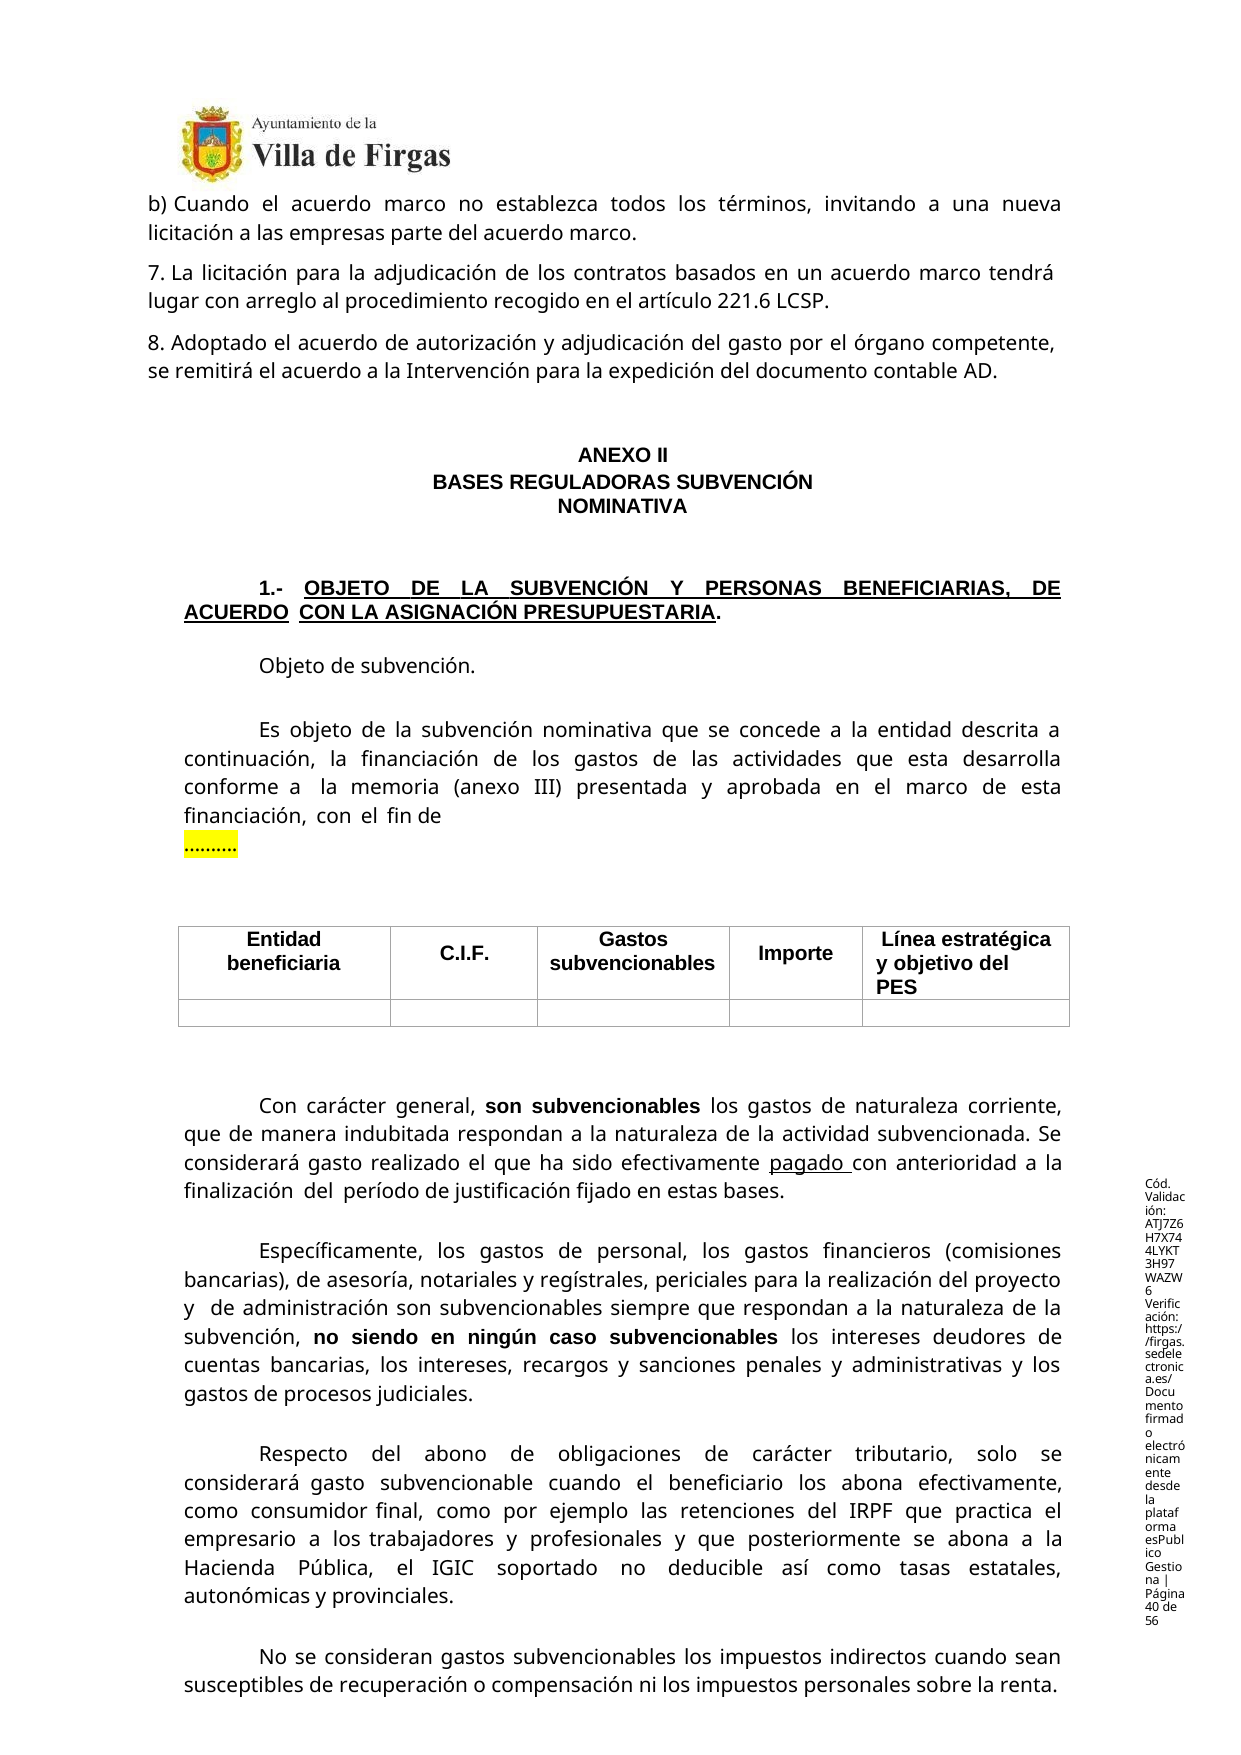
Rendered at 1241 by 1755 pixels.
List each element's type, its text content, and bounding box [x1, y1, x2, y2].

text Respecto del abono de obligaciones de carácter tributario, solo se considerará gasto subvencionable cuando el beneficiario los abona efectivamente, como consumidor final, como por ejemplo las retenciones del IRPF que practica el empresario a los trabajadores y profesionales y que posteriormente se abona a la Hacienda Pública, el IGIC soportado no deducible así como tasas estatales, autonómicas y provinciales. [183, 1439, 1062, 1610]
table_cell [538, 1000, 729, 1026]
table_header Gastos subvencionables [538, 927, 729, 999]
text 1.- OBJETO DE LA SUBVENCIÓN Y PERSONAS BENEFICIARIAS, DE ACUERDO CON LA ASIGNACIÓN PRESUPUESTARIA. [183, 576, 1061, 624]
table_header Entidad beneficiaria [179, 927, 390, 999]
text BASES REGULADORAS SUBVENCIÓN NOMINATIVA [370, 470, 875, 518]
subtitle ANEXO II [371, 442, 875, 466]
text Verificación: https://firgas.sedelectronica.es/ [1145, 1298, 1186, 1386]
table_cell [730, 1000, 862, 1026]
text Con carácter general, son subvencionables los gastos de naturaleza corriente, que de manera indubitada respondan a la naturaleza de la actividad subvencionada. Se considerará gasto realizado el que ha sido efectivamente pagado con anterioridad a la finalización del período de justificación fijado en estas bases. [183, 1091, 1062, 1204]
table_cell [391, 1000, 537, 1026]
text Cód. Validación: ATJ7Z6H7X744LYKT3H97WAZW6 [1145, 1177, 1186, 1298]
text No se consideran gastos subvencionables los impuestos indirectos cuando sean susceptibles de recuperación o compensación ni los impuestos personales sobre la renta. [183, 1642, 1062, 1699]
table_header Línea estratégica y objetivo del PES [863, 927, 1069, 999]
text Específicamente, los gastos de personal, los gastos financieros (comisiones bancarias), de asesoría, notariales y regístrales, periciales para la realización del proyecto y de administración son subvencionables siempre que respondan a la naturaleza de la subvención, no siendo en ningún caso subvencionables los intereses deudores de cuentas bancarias, los intereses, recargos y sanciones penales y administrativas y los gastos de procesos judiciales. [183, 1237, 1062, 1407]
list Adoptado el acuerdo de autorización y adjudicación del gasto por el órgano competente, se remitirá el acuerdo a la Intervención para la expedición del documento contable AD. [147, 328, 1056, 384]
table_cell [863, 1000, 1069, 1026]
table_header C.I.F. [391, 927, 537, 999]
list Cuando el acuerdo marco no establezca todos los términos, invitando a una nueva licitación a las empresas parte del acuerdo marco. [148, 189, 1063, 246]
table_header Importe [730, 927, 862, 999]
list La licitación para la adjudicación de los contratos basados en un acuerdo marco tendrá lugar con arreglo al procedimiento recogido en el artículo 221.6 LCSP. [148, 258, 1055, 315]
text Es objeto de la subvención nominativa que se concede a la entidad descrita a continuación, la financiación de los gastos de las actividades que esta desarrolla conforme a la memoria (anexo III) presentada y aprobada en el marco de esta financiación, con el fin de [183, 716, 1062, 829]
text Documento firmado electrónicamente desde la plataforma esPublico Gestiona | Página 40 de 56 [1145, 1386, 1186, 1628]
text ………. [183, 829, 1196, 858]
text Objeto de subvención. [258, 652, 1196, 680]
table_cell [179, 1000, 390, 1026]
text [1143, 1176, 1186, 1713]
